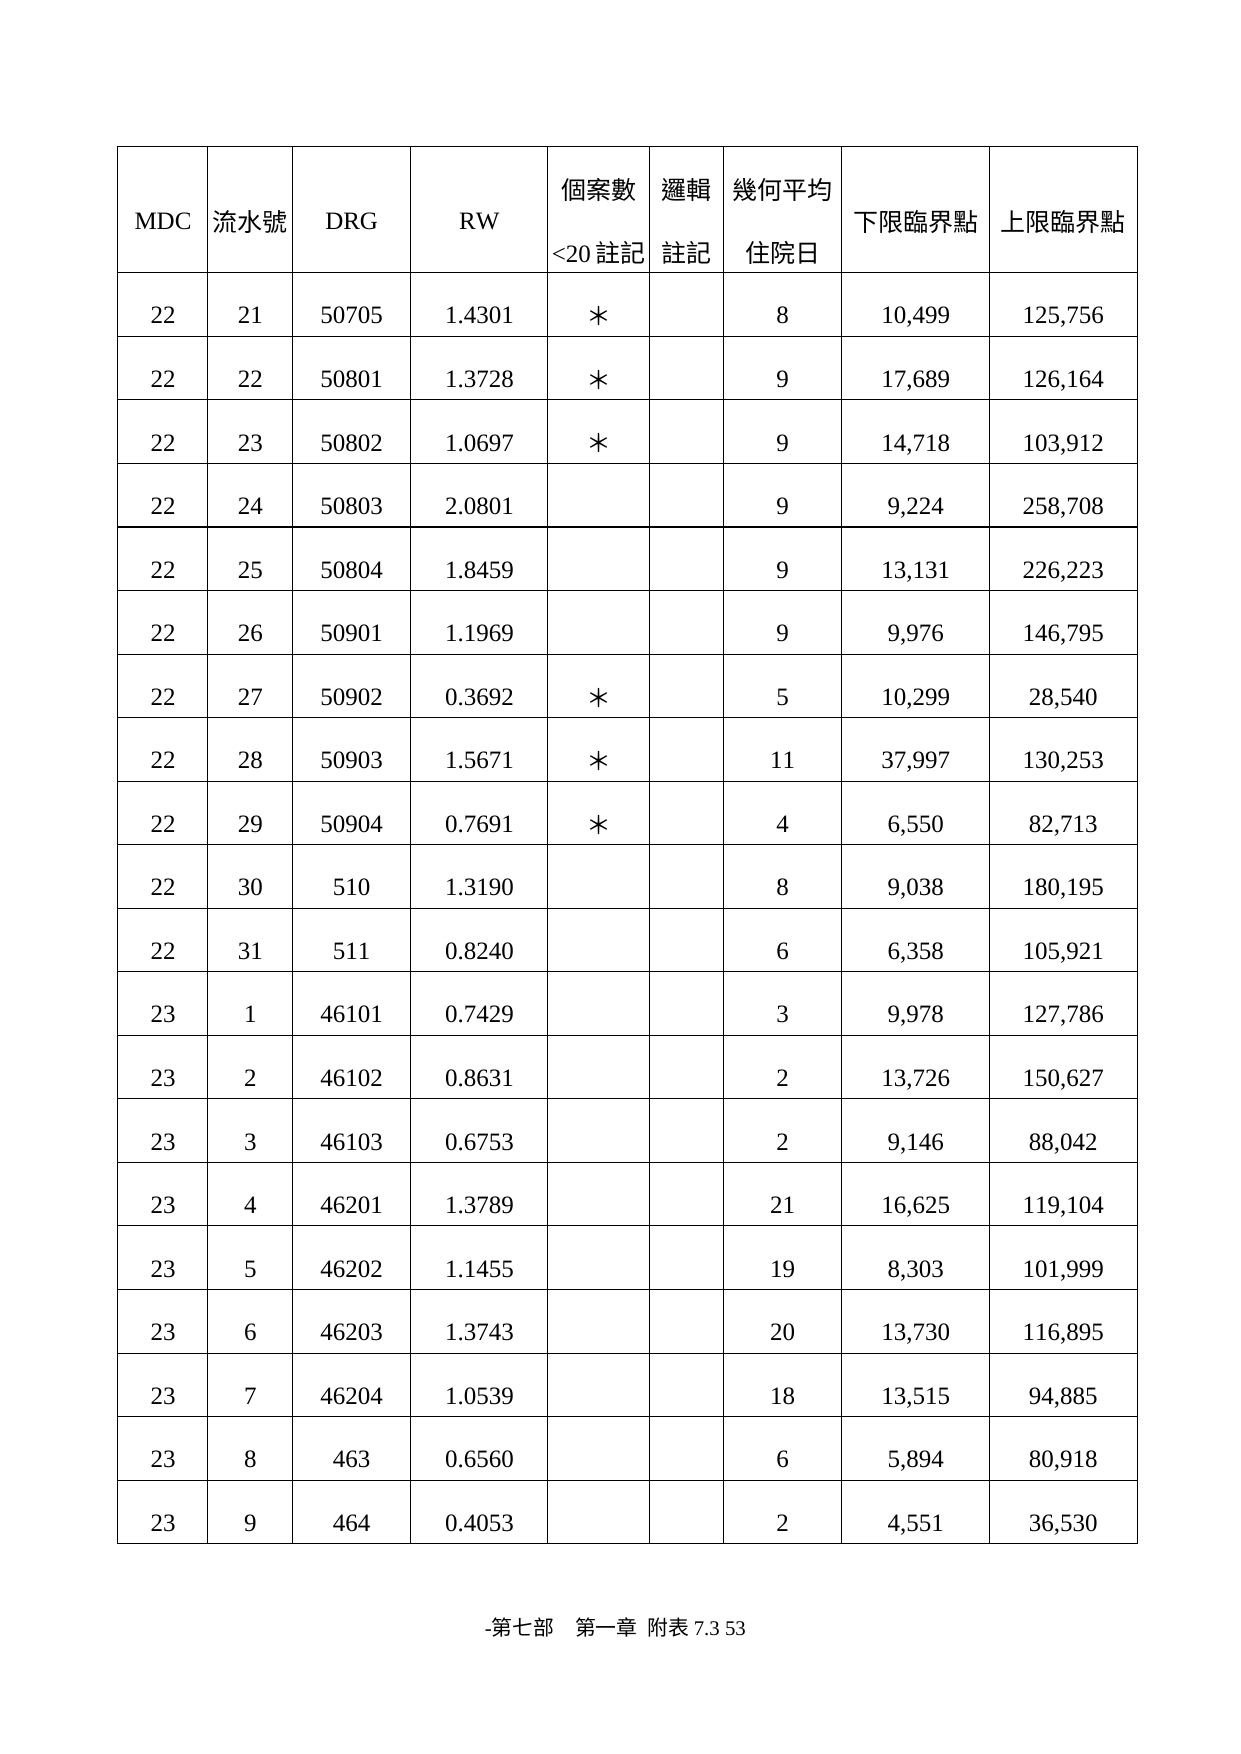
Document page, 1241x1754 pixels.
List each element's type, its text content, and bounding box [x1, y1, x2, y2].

table_cell 2 [724, 1481, 841, 1543]
table_cell 2 [208, 1036, 292, 1098]
table_cell 28 [208, 718, 292, 781]
table_cell 50801 [293, 337, 410, 399]
table_cell 7 [208, 1354, 292, 1416]
table_cell 22 [208, 337, 292, 399]
table_cell ＊ [548, 718, 649, 781]
table_cell 46201 [293, 1163, 410, 1225]
table_cell 30 [208, 845, 292, 908]
table_cell 22 [118, 400, 207, 463]
table_cell 9,976 [842, 591, 989, 653]
table_cell 22 [118, 782, 207, 844]
table_cell [650, 972, 723, 1035]
table_cell [548, 972, 649, 1035]
table_cell 0.6753 [411, 1099, 547, 1162]
table_cell 150,627 [990, 1036, 1137, 1098]
table_cell 4 [208, 1163, 292, 1225]
table_cell 17,689 [842, 337, 989, 399]
table_cell 16,625 [842, 1163, 989, 1225]
table_header DRG [293, 147, 410, 272]
table_header RW [411, 147, 547, 272]
table_cell 46202 [293, 1226, 410, 1289]
table_cell 464 [293, 1481, 410, 1543]
table_cell 9 [724, 400, 841, 463]
table_cell 6,550 [842, 782, 989, 844]
table_header 幾何平均 住院日 [724, 147, 841, 272]
table_cell 22 [118, 273, 207, 336]
table_cell 103,912 [990, 400, 1137, 463]
table_cell [650, 1354, 723, 1416]
table_cell 6 [208, 1290, 292, 1352]
table_cell [548, 845, 649, 908]
table_cell 10,499 [842, 273, 989, 336]
table_cell [548, 464, 649, 526]
table_cell 9 [724, 591, 841, 653]
table_cell 50804 [293, 528, 410, 590]
table_cell 0.3692 [411, 655, 547, 717]
table_cell ＊ [548, 337, 649, 399]
table_cell [650, 845, 723, 908]
table_cell [650, 1417, 723, 1479]
table_cell 1.0697 [411, 400, 547, 463]
table_cell 25 [208, 528, 292, 590]
table_cell 5,894 [842, 1417, 989, 1479]
table_cell 1 [208, 972, 292, 1035]
table_cell 126,164 [990, 337, 1137, 399]
table_cell 22 [118, 909, 207, 971]
table_cell 50901 [293, 591, 410, 653]
table_cell 46103 [293, 1099, 410, 1162]
table_cell 50705 [293, 273, 410, 336]
table_cell [548, 1481, 649, 1543]
table_cell 50903 [293, 718, 410, 781]
table_cell 10,299 [842, 655, 989, 717]
table_cell 23 [118, 972, 207, 1035]
table_header 邏輯 註記 [650, 147, 723, 272]
table_cell 2 [724, 1099, 841, 1162]
table_cell 5 [208, 1226, 292, 1289]
table_cell 21 [208, 273, 292, 336]
table_cell 1.3728 [411, 337, 547, 399]
table_header 流水號 [208, 147, 292, 272]
table_cell 29 [208, 782, 292, 844]
table_cell [650, 655, 723, 717]
table_cell 13,515 [842, 1354, 989, 1416]
table_cell 1.8459 [411, 528, 547, 590]
table_cell ＊ [548, 273, 649, 336]
table_cell [548, 1036, 649, 1098]
table_header MDC [118, 147, 207, 272]
table_cell 9,038 [842, 845, 989, 908]
table_cell 88,042 [990, 1099, 1137, 1162]
table_cell 23 [118, 1417, 207, 1479]
table_cell 8 [208, 1417, 292, 1479]
table_cell [650, 909, 723, 971]
table_cell [650, 528, 723, 590]
table_cell 11 [724, 718, 841, 781]
table_cell [548, 1417, 649, 1479]
table_cell 18 [724, 1354, 841, 1416]
table_cell 50803 [293, 464, 410, 526]
table_cell 46204 [293, 1354, 410, 1416]
table_cell 8 [724, 845, 841, 908]
table_cell 511 [293, 909, 410, 971]
table_cell 0.8631 [411, 1036, 547, 1098]
table_cell 46203 [293, 1290, 410, 1352]
table_cell 20 [724, 1290, 841, 1352]
table_cell 510 [293, 845, 410, 908]
table_cell [548, 528, 649, 590]
table_cell 6,358 [842, 909, 989, 971]
table_cell 1.3190 [411, 845, 547, 908]
table_cell 0.6560 [411, 1417, 547, 1479]
table_cell [548, 1354, 649, 1416]
table_cell 463 [293, 1417, 410, 1479]
table_cell [548, 909, 649, 971]
table_cell 31 [208, 909, 292, 971]
table_cell 9 [724, 464, 841, 526]
table_cell 21 [724, 1163, 841, 1225]
table_cell 24 [208, 464, 292, 526]
table_cell 1.1455 [411, 1226, 547, 1289]
table_cell ＊ [548, 400, 649, 463]
table_cell [650, 782, 723, 844]
table_cell [650, 718, 723, 781]
table_cell 3 [208, 1099, 292, 1162]
table_cell [650, 1290, 723, 1352]
table_cell 2.0801 [411, 464, 547, 526]
table_cell 94,885 [990, 1354, 1137, 1416]
table_cell 22 [118, 718, 207, 781]
table_cell 22 [118, 337, 207, 399]
table_cell ＊ [548, 655, 649, 717]
table_cell 1.1969 [411, 591, 547, 653]
table_cell 9,978 [842, 972, 989, 1035]
table_cell 23 [118, 1099, 207, 1162]
table_cell 9 [724, 337, 841, 399]
table_cell 0.4053 [411, 1481, 547, 1543]
table_cell 8,303 [842, 1226, 989, 1289]
table_cell [650, 1099, 723, 1162]
table_header 上限臨界點 [990, 147, 1137, 272]
table_cell 23 [118, 1036, 207, 1098]
table_cell 3 [724, 972, 841, 1035]
table_header 個案數<20註記 [548, 147, 649, 272]
table_cell [650, 591, 723, 653]
table_cell [650, 1481, 723, 1543]
table_cell 23 [118, 1163, 207, 1225]
table_cell 14,718 [842, 400, 989, 463]
table_cell [548, 1099, 649, 1162]
table_cell 36,530 [990, 1481, 1137, 1543]
table_cell 0.7691 [411, 782, 547, 844]
table_cell [548, 591, 649, 653]
table_cell 4 [724, 782, 841, 844]
table_cell [650, 464, 723, 526]
table_cell [548, 1226, 649, 1289]
table_cell 23 [118, 1481, 207, 1543]
table_cell [650, 273, 723, 336]
table_cell 26 [208, 591, 292, 653]
table_cell [548, 1290, 649, 1352]
table_cell 6 [724, 1417, 841, 1479]
table_cell 146,795 [990, 591, 1137, 653]
table_cell 50802 [293, 400, 410, 463]
table_cell 23 [208, 400, 292, 463]
table_cell 23 [118, 1354, 207, 1416]
table_cell 50902 [293, 655, 410, 717]
table_cell 28,540 [990, 655, 1137, 717]
table_cell 27 [208, 655, 292, 717]
table_cell 6 [724, 909, 841, 971]
table_cell [650, 1226, 723, 1289]
table_cell 46102 [293, 1036, 410, 1098]
table_cell 19 [724, 1226, 841, 1289]
table_cell 1.4301 [411, 273, 547, 336]
table_cell 9 [208, 1481, 292, 1543]
table_cell 23 [118, 1290, 207, 1352]
table_cell 116,895 [990, 1290, 1137, 1352]
table_cell 13,131 [842, 528, 989, 590]
table_cell 0.7429 [411, 972, 547, 1035]
table_cell 125,756 [990, 273, 1137, 336]
table_cell 130,253 [990, 718, 1137, 781]
table_cell [650, 337, 723, 399]
table_cell 80,918 [990, 1417, 1137, 1479]
table_cell 4,551 [842, 1481, 989, 1543]
table_cell 105,921 [990, 909, 1137, 971]
table_cell 127,786 [990, 972, 1137, 1035]
table_cell 0.8240 [411, 909, 547, 971]
table_cell 22 [118, 464, 207, 526]
table_cell 2 [724, 1036, 841, 1098]
table_cell 5 [724, 655, 841, 717]
table_cell 9 [724, 528, 841, 590]
table_cell 23 [118, 1226, 207, 1289]
table_cell 119,104 [990, 1163, 1137, 1225]
table_cell 13,726 [842, 1036, 989, 1098]
table_cell [650, 400, 723, 463]
table_header 下限臨界點 [842, 147, 989, 272]
table_cell 37,997 [842, 718, 989, 781]
table_cell 22 [118, 591, 207, 653]
table_cell 8 [724, 273, 841, 336]
table_cell 9,224 [842, 464, 989, 526]
table_cell 180,195 [990, 845, 1137, 908]
table_cell 46101 [293, 972, 410, 1035]
table_cell 22 [118, 655, 207, 717]
table_cell 22 [118, 845, 207, 908]
table_cell 258,708 [990, 464, 1137, 526]
table_cell 22 [118, 528, 207, 590]
table_cell 1.3789 [411, 1163, 547, 1225]
table_cell 9,146 [842, 1099, 989, 1162]
table_cell ＊ [548, 782, 649, 844]
table_cell 13,730 [842, 1290, 989, 1352]
table_cell [650, 1163, 723, 1225]
table_cell 101,999 [990, 1226, 1137, 1289]
table_cell 226,223 [990, 528, 1137, 590]
table_cell 1.5671 [411, 718, 547, 781]
table_cell [650, 1036, 723, 1098]
table_cell [548, 1163, 649, 1225]
table_cell 50904 [293, 782, 410, 844]
table_cell 82,713 [990, 782, 1137, 844]
table_cell 1.3743 [411, 1290, 547, 1352]
table_cell 1.0539 [411, 1354, 547, 1416]
